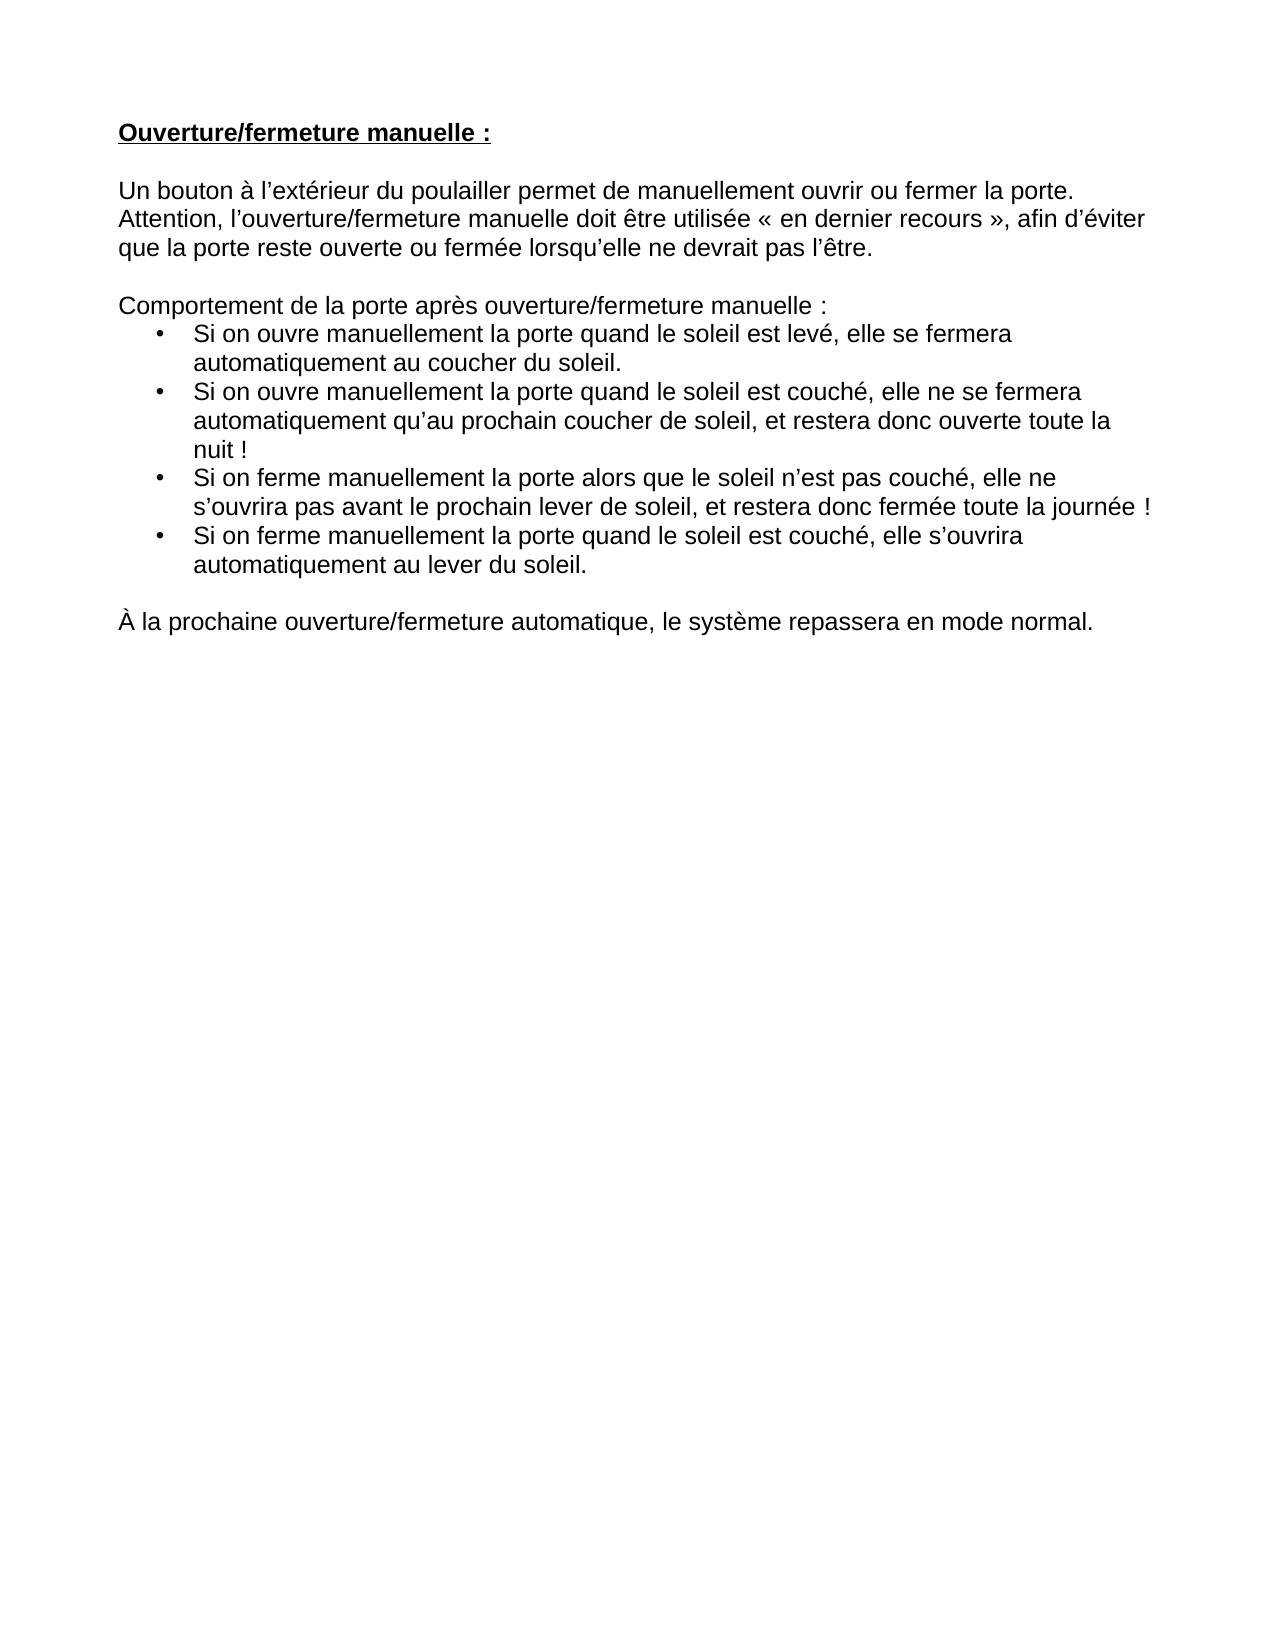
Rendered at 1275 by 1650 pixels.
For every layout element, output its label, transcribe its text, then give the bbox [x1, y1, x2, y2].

text Comportement de la porte après ouverture/fermeture manuelle : [118, 291, 1157, 319]
text Ouverture/fermeture manuelle : [118, 118, 1157, 147]
list Si on ouvre manuellement la porte quand le soleil est couché, elle ne se fermera automatiquement qu’au prochain coucher de soleil, et restera donc ouverte toute la nuit ! [156, 377, 1157, 463]
list Si on ferme manuellement la porte alors que le soleil n’est pas couché, elle ne s’ouvrira pas avant le prochain lever de soleil, et restera donc fermée toute la journée ! [156, 463, 1157, 521]
list Si on ouvre manuellement la porte quand le soleil est levé, elle se fermera automatiquement au coucher du soleil. [156, 319, 1157, 377]
list Si on ferme manuellement la porte quand le soleil est couché, elle s’ouvrira automatiquement au lever du soleil. [156, 521, 1157, 578]
text Un bouton à l’extérieur du poulailler permet de manuellement ouvrir ou fermer la porte. Attention, l’ouverture/fermeture manuelle doit être utilisée « en dernier recours », afin d’éviter que la porte reste ouverte ou fermée lorsqu’elle ne devrait pas l’être. [118, 176, 1157, 262]
text À la prochaine ouverture/fermeture automatique, le système repassera en mode normal. [118, 607, 1157, 636]
